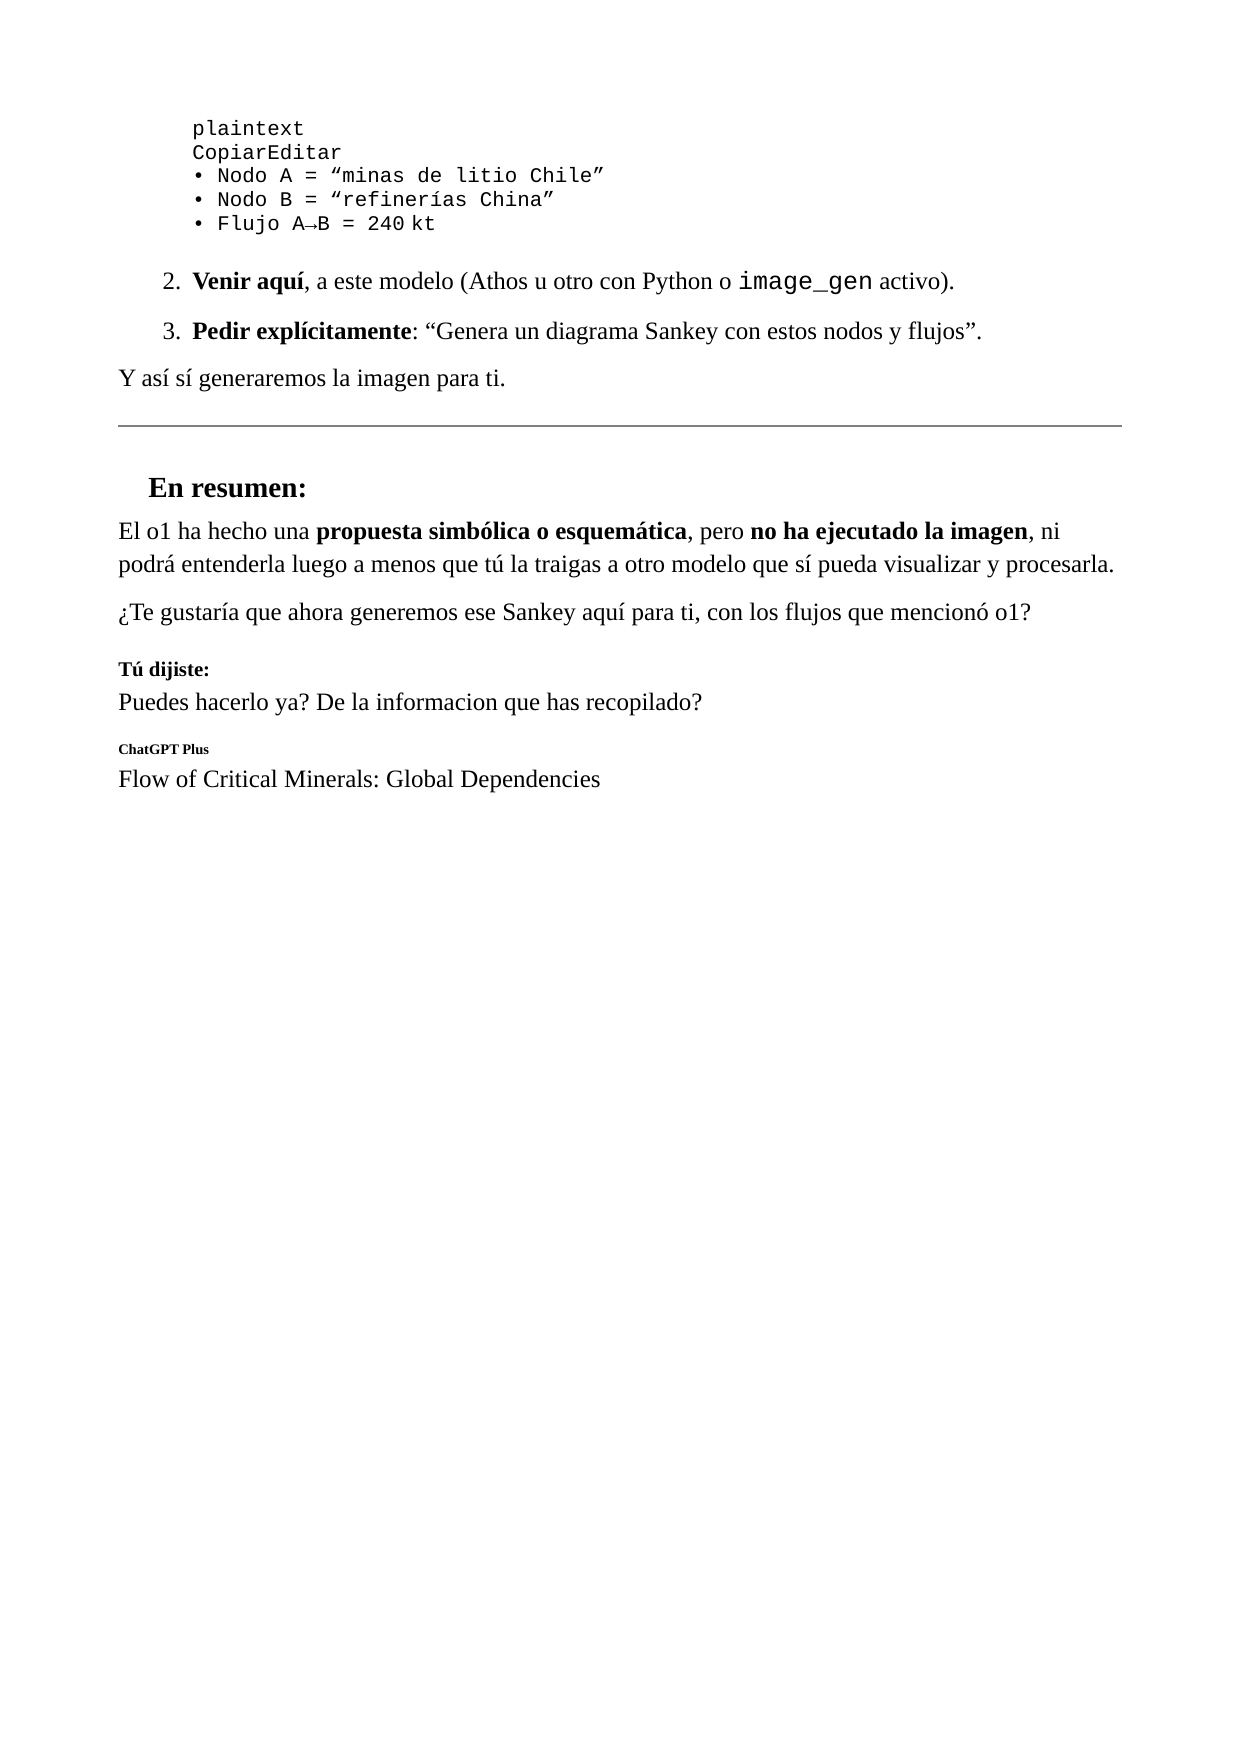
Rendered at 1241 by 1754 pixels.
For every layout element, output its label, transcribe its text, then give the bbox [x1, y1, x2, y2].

subtitle Tú dijiste: [118, 657, 1122, 681]
list • Flujo A→B = 240 kt [162, 213, 1122, 236]
list plaintext [162, 118, 1122, 142]
text ¿Te gustaría que ahora generemos ese Sankey aquí para ti, con los flujos que mencionó o1? [118, 597, 1122, 625]
list • Nodo B = “refinerías China” [162, 189, 1122, 213]
text El o1 ha hecho una propuesta simbólica o esquemática, pero no ha ejecutado la imagen, ni podrá entenderla luego a menos que tú la traigas a otro modelo que sí pueda visualizar y procesarla. [118, 516, 1122, 578]
text Y así sí generaremos la imagen para ti. [118, 363, 1122, 392]
subtitle ChatGPT Plus [118, 741, 1122, 758]
text Flow of Critical Minerals: Global Dependencies [118, 764, 1122, 793]
list CopiarEditar [162, 142, 1122, 165]
list Pedir explícitamente: “Genera un diagrama Sankey con estos nodos y flujos”. [162, 316, 1122, 344]
subtitle 🧭 En resumen: [118, 470, 1122, 503]
text Puedes hacerlo ya? De la informacion que has recopilado? [118, 687, 1122, 716]
list • Nodo A = “minas de litio Chile” [162, 165, 1122, 189]
list Venir aquí, a este modelo (Athos u otro con Python o image_gen activo). [162, 266, 1122, 297]
